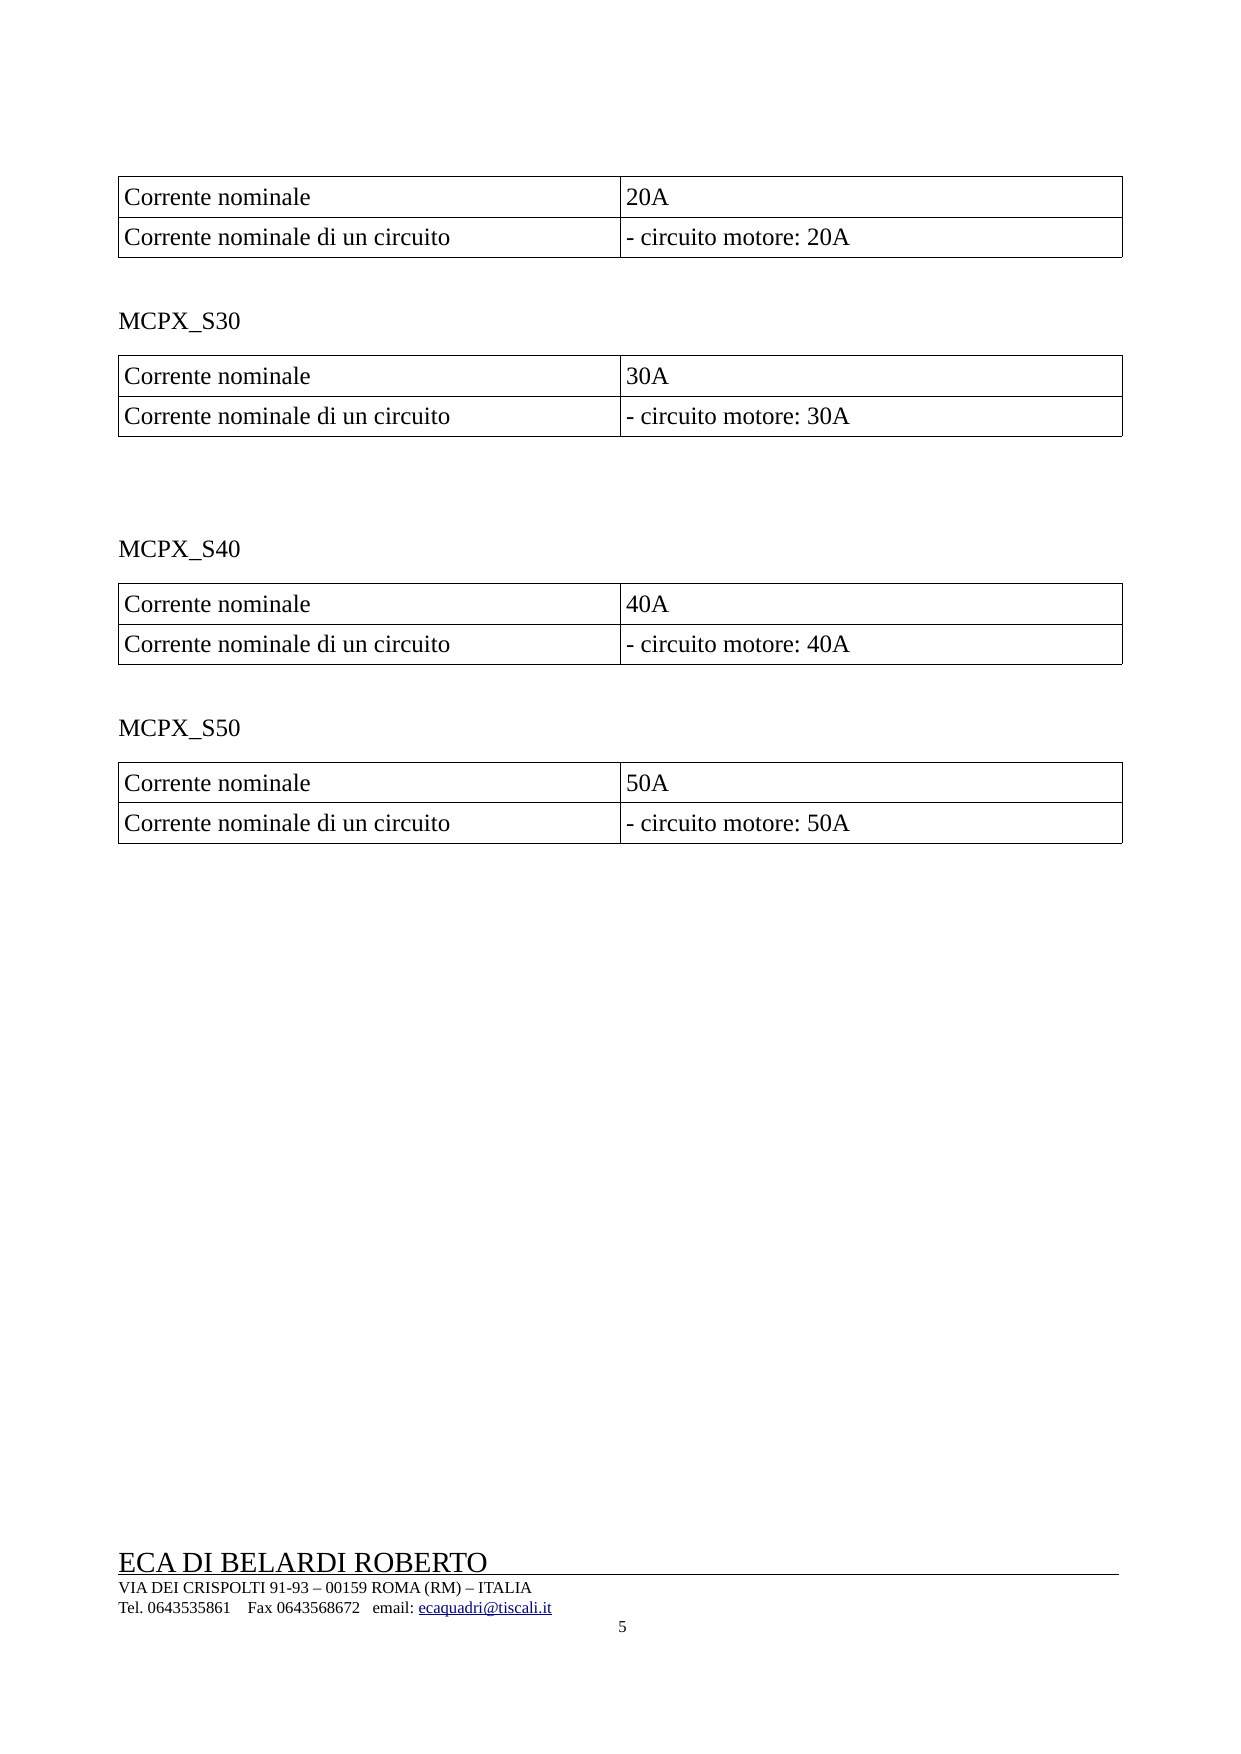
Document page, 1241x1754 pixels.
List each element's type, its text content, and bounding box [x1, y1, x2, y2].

table_cell Corrente nominale di un circuito [119, 397, 620, 436]
table_cell - circuito motore: 50A [621, 803, 1122, 843]
table_header Corrente nominale [119, 584, 620, 623]
table_header 30A [621, 356, 1122, 396]
table_cell Corrente nominale di un circuito [119, 803, 620, 843]
table_cell Corrente nominale di un circuito [119, 218, 620, 257]
table_header Corrente nominale [119, 356, 620, 396]
text MCPX_S30 [118, 306, 1122, 335]
table_header Corrente nominale [119, 763, 620, 802]
table_header 50A [621, 763, 1122, 802]
table_cell Corrente nominale di un circuito [119, 625, 620, 664]
text MCPX_S40 [118, 534, 1122, 563]
text MCPX_S50 [118, 713, 1122, 742]
table_header 20A [621, 177, 1122, 217]
table_cell - circuito motore: 20A [621, 218, 1122, 257]
table_header 40A [621, 584, 1122, 623]
table_cell - circuito motore: 40A [621, 625, 1122, 664]
table_cell - circuito motore: 30A [621, 397, 1122, 436]
table_header Corrente nominale [119, 177, 620, 217]
